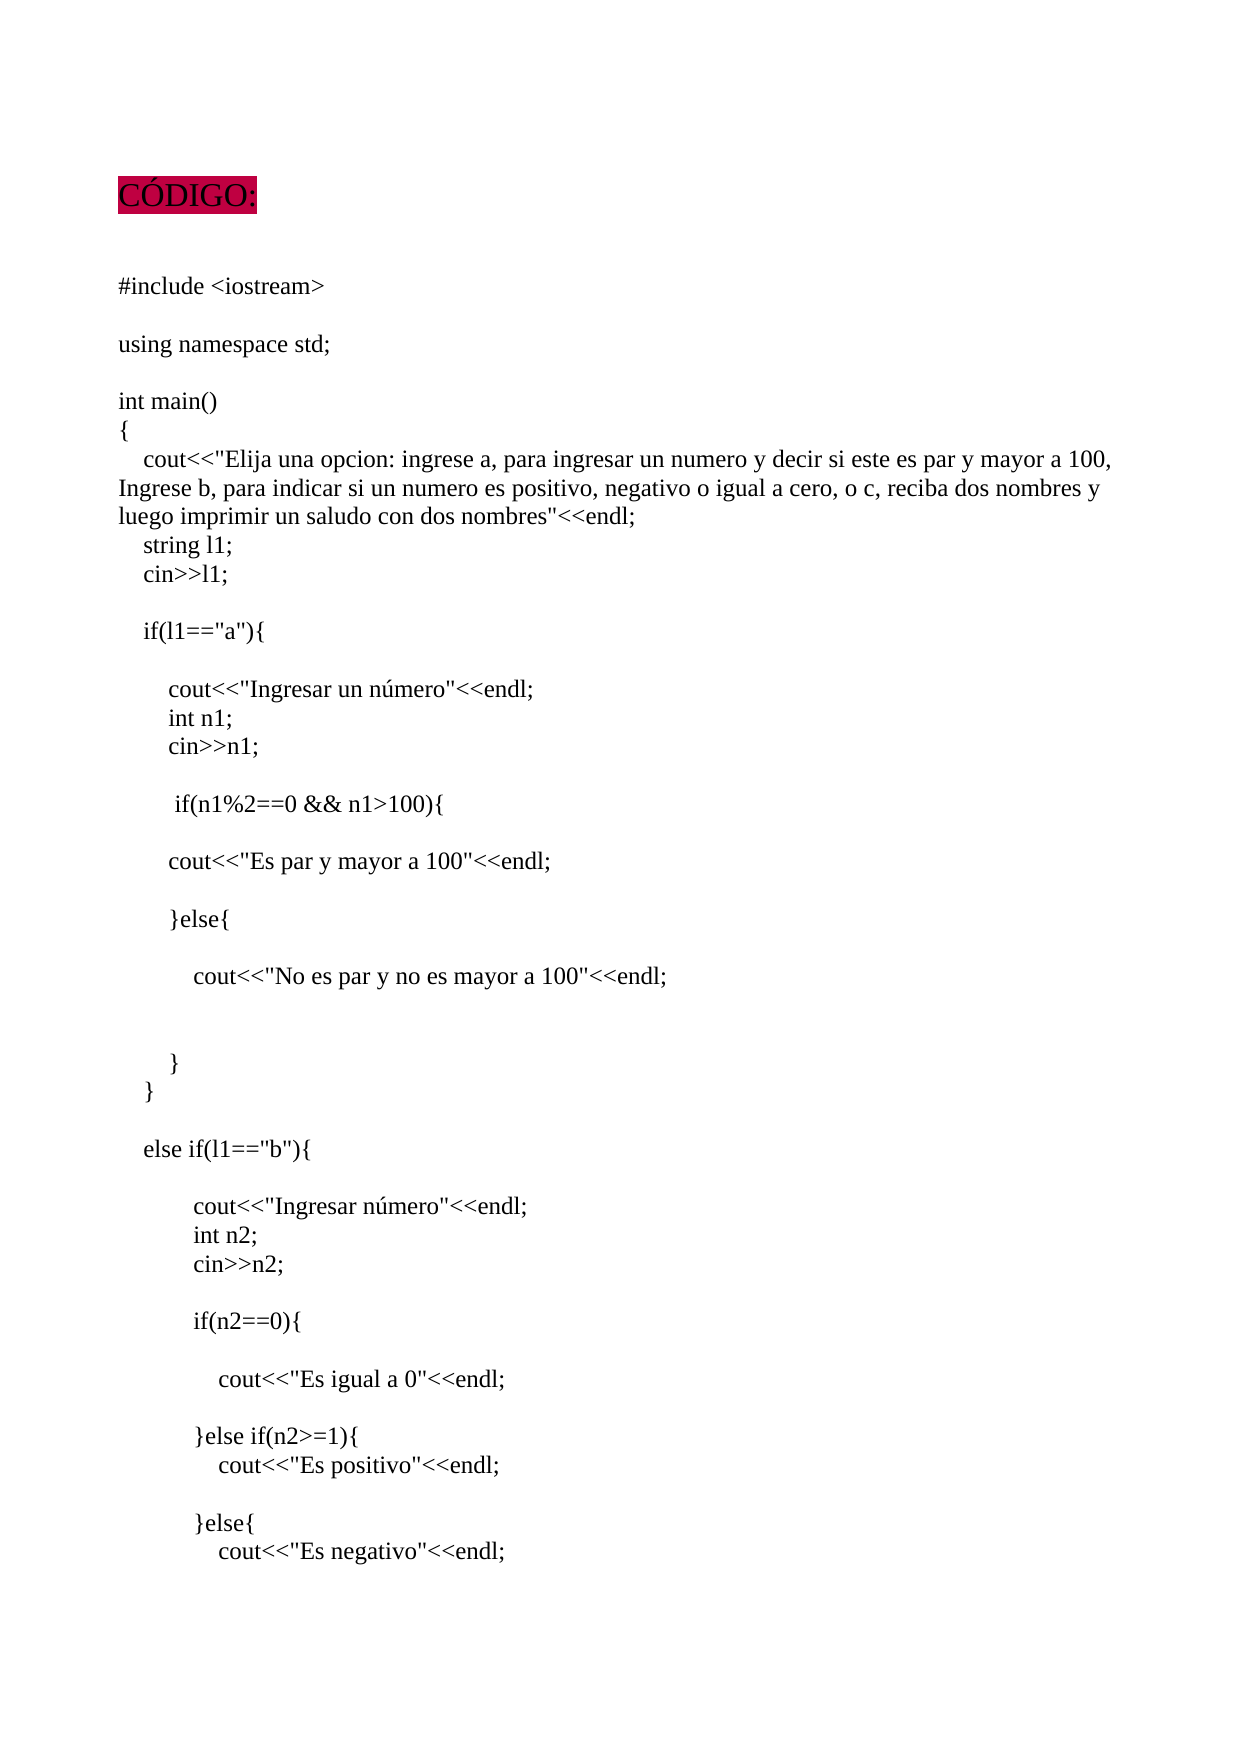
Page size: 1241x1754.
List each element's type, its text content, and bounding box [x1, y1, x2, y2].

text { [118, 415, 1122, 444]
text cout<<"Es igual a 0"<<endl; [118, 1364, 1122, 1393]
text if(n2==0){ [118, 1306, 1122, 1335]
text cout<<"Es positivo"<<endl; [118, 1450, 1122, 1479]
text if(n1%2==0 && n1>100){ [118, 789, 1122, 818]
text cin>>l1; [118, 559, 1122, 588]
text } [118, 1076, 1122, 1105]
text int n1; [118, 703, 1122, 731]
text } [118, 1048, 1122, 1076]
text if(l1=="a"){ [118, 616, 1122, 645]
text int n2; [118, 1220, 1122, 1249]
text cout<<"Ingresar un número"<<endl; [118, 674, 1122, 703]
text cin>>n1; [118, 731, 1122, 760]
text else if(l1=="b"){ [118, 1134, 1122, 1163]
text cout<<"Es par y mayor a 100"<<endl; [118, 846, 1122, 875]
text }else{ [118, 904, 1122, 933]
text int main() [118, 386, 1122, 415]
text #include <iostream> [118, 271, 1122, 300]
text using namespace std; [118, 329, 1122, 358]
text cout<<"Elija una opcion: ingrese a, para ingresar un numero y decir si este es par y mayor a 100, Ingrese b, para indicar si un numero es positivo, negativo o igual a cero, o c, reciba dos nombres y luego imprimir un saludo con dos nombres"<<endl; [118, 444, 1122, 530]
text CÓDIGO: [118, 176, 1122, 214]
text cout<<"Es negativo"<<endl; [118, 1536, 1122, 1565]
text cin>>n2; [118, 1249, 1122, 1278]
text }else{ [118, 1508, 1122, 1536]
text string l1; [118, 530, 1122, 559]
text }else if(n2>=1){ [118, 1421, 1122, 1450]
text cout<<"Ingresar número"<<endl; [118, 1191, 1122, 1220]
text cout<<"No es par y no es mayor a 100"<<endl; [118, 961, 1122, 990]
